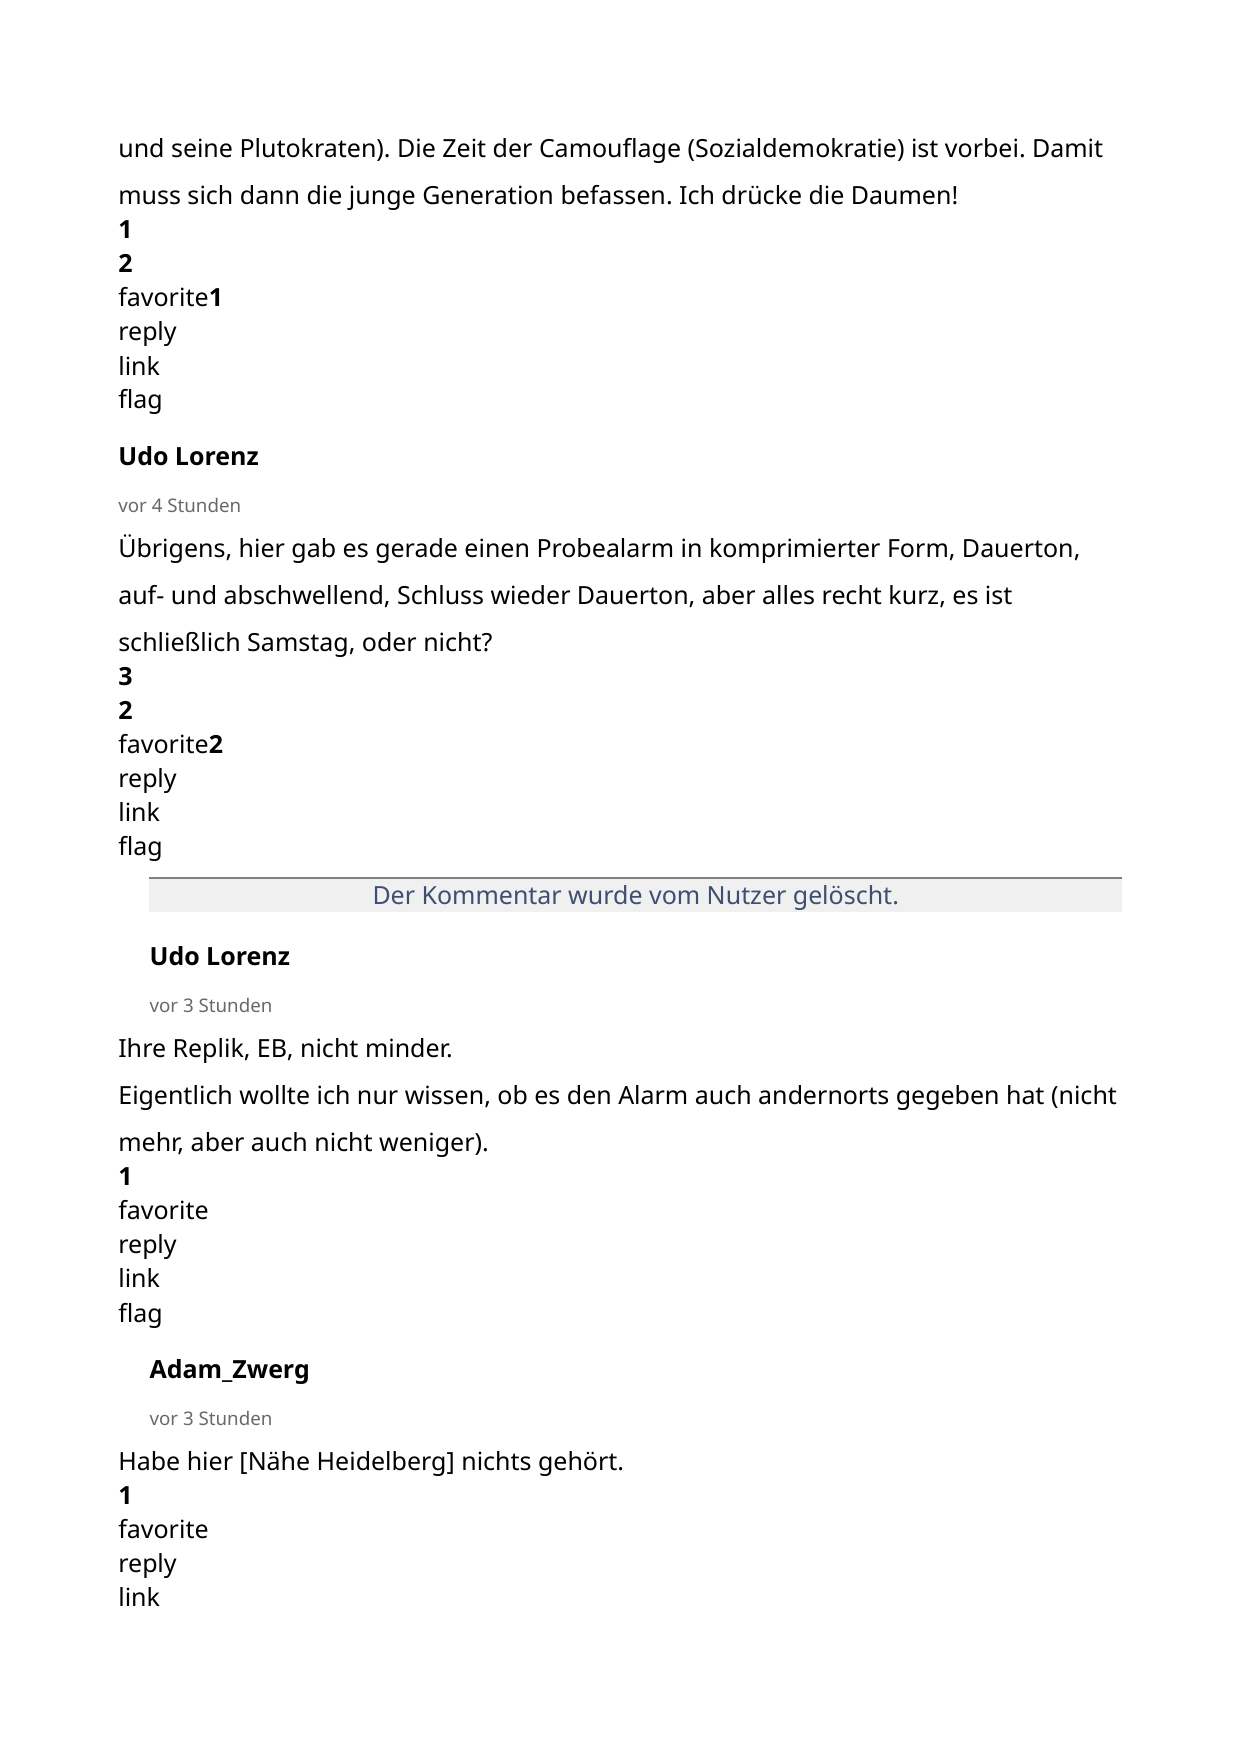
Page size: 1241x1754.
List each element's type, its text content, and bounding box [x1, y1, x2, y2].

text vor 4 Stunden [118, 488, 1122, 518]
text Adam_Zwerg [149, 1345, 1114, 1386]
text vor 3 Stunden [149, 989, 1122, 1018]
text flag [118, 829, 1122, 863]
text favorite [118, 1193, 1122, 1227]
text 2 [118, 246, 1122, 280]
text 1 [118, 1159, 1122, 1193]
text link [118, 1261, 1122, 1295]
text link [118, 348, 1122, 382]
text flag [118, 1295, 1122, 1329]
text reply [118, 314, 1122, 348]
text Übrigens, hier gab es gerade einen Probealarm in komprimierter Form, Dauerton, auf- und abschwellend, Schluss wieder Dauerton, aber alles recht kurz, es ist schließlich Samstag, oder nicht? [118, 518, 1122, 658]
text vor 3 Stunden [149, 1401, 1122, 1431]
text Udo Lorenz [118, 432, 1114, 472]
text flag [118, 382, 1122, 416]
text link [118, 795, 1122, 829]
text Udo Lorenz [149, 932, 1114, 973]
text 2 [118, 692, 1122, 727]
text Ihre Replik, EB, nicht minder. Eigentlich wollte ich nur wissen, ob es den Alarm auch andernorts gegeben hat (nicht mehr, aber auch nicht weniger). [118, 1018, 1122, 1159]
text und seine Plutokraten). Die Zeit der Camouflage (Sozialdemokratie) ist vorbei. Damit muss sich dann die junge Generation befassen. Ich drücke die Daumen! [118, 118, 1122, 212]
text Habe hier [Nähe Heidelberg] nichts gehört. [118, 1431, 1122, 1478]
text 1 [118, 1478, 1122, 1512]
text 3 [118, 658, 1122, 692]
text Der Kommentar wurde vom Nutzer gelöscht. [149, 879, 1122, 912]
text favorite [118, 1512, 1122, 1546]
text favorite1 [118, 280, 1122, 314]
text favorite2 [118, 727, 1122, 761]
text reply [118, 1546, 1122, 1580]
text 1 [118, 212, 1122, 246]
text link [118, 1580, 1122, 1614]
text reply [118, 761, 1122, 795]
text reply [118, 1227, 1122, 1261]
